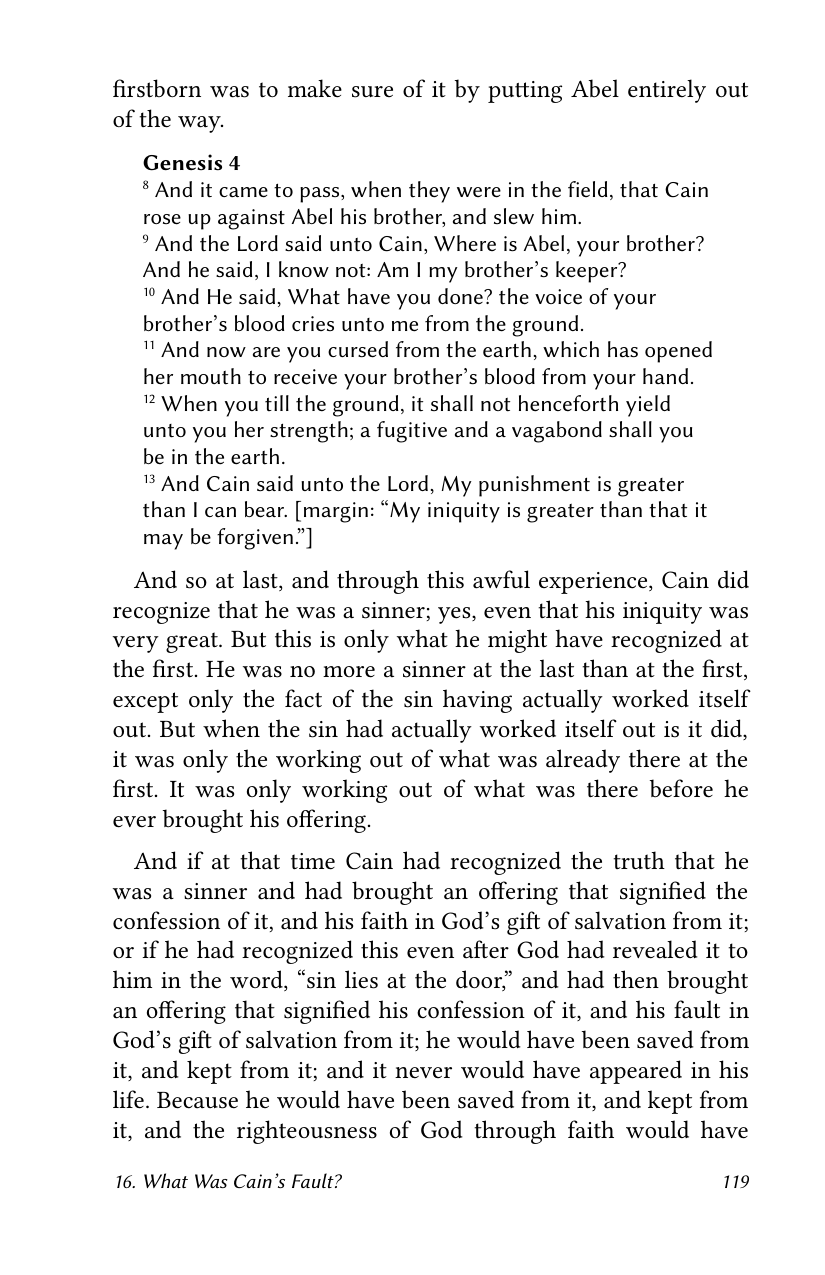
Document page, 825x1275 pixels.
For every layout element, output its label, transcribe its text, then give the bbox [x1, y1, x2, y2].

text And if at that time Cain had recognized the truth that he was a sinner and had brought an offering that signified the confession of it, and his faith in God’s gift of salvation from it; or if he had recognized this even after God had revealed it to him in the word, “sin lies at the door,” and had then brought an offering that signified his confession of it, and his fault in God’s gift of salvation from it; he would have been saved from it, and kept from it; and it never would have appeared in his life. Because he would have been saved from it, and kept from it, and the righteousness of God through faith would have [112, 847, 750, 1144]
text 11 And now are you cursed from the earth, which has opened her mouth to receive your brother’s blood from your hand. [142, 337, 720, 390]
text Genesis 4 [142, 150, 750, 176]
text firstborn was to make sure of it by putting Abel entirely out of the way. [112, 75, 750, 133]
text 8 And it came to pass, when they were in the field, that Cain rose up against Abel his brother, and slew him. [142, 177, 720, 230]
text 9 And the Lord said unto Cain, Where is Abel, your brother? And he said, I know not: Am I my brother’s keeper? [142, 231, 720, 283]
text 13 And Cain said unto the Lord, My punishment is greater than I can bear. [margin: “My iniquity is greater than that it may be forgiven.”] [142, 471, 720, 550]
text And so at last, and through this awful experience, Cain did recognize that he was a sinner; yes, even that his iniquity was very great. But this is only what he might have recognized at the first. He was no more a sinner at the last than at the first, except only the fact of the sin having actually worked itself out. But when the sin had actually worked itself out is it did, it was only the working out of what was already there at the first. It was only working out of what was there before he ever brought his offering. [112, 566, 750, 833]
text 10 And He said, What have you done? the voice of your brother’s blood cries unto me from the ground. [142, 284, 720, 337]
text 12 When you till the ground, it shall not henceforth yield unto you her strength; a fugitive and a vagabond shall you be in the earth. [142, 391, 720, 470]
